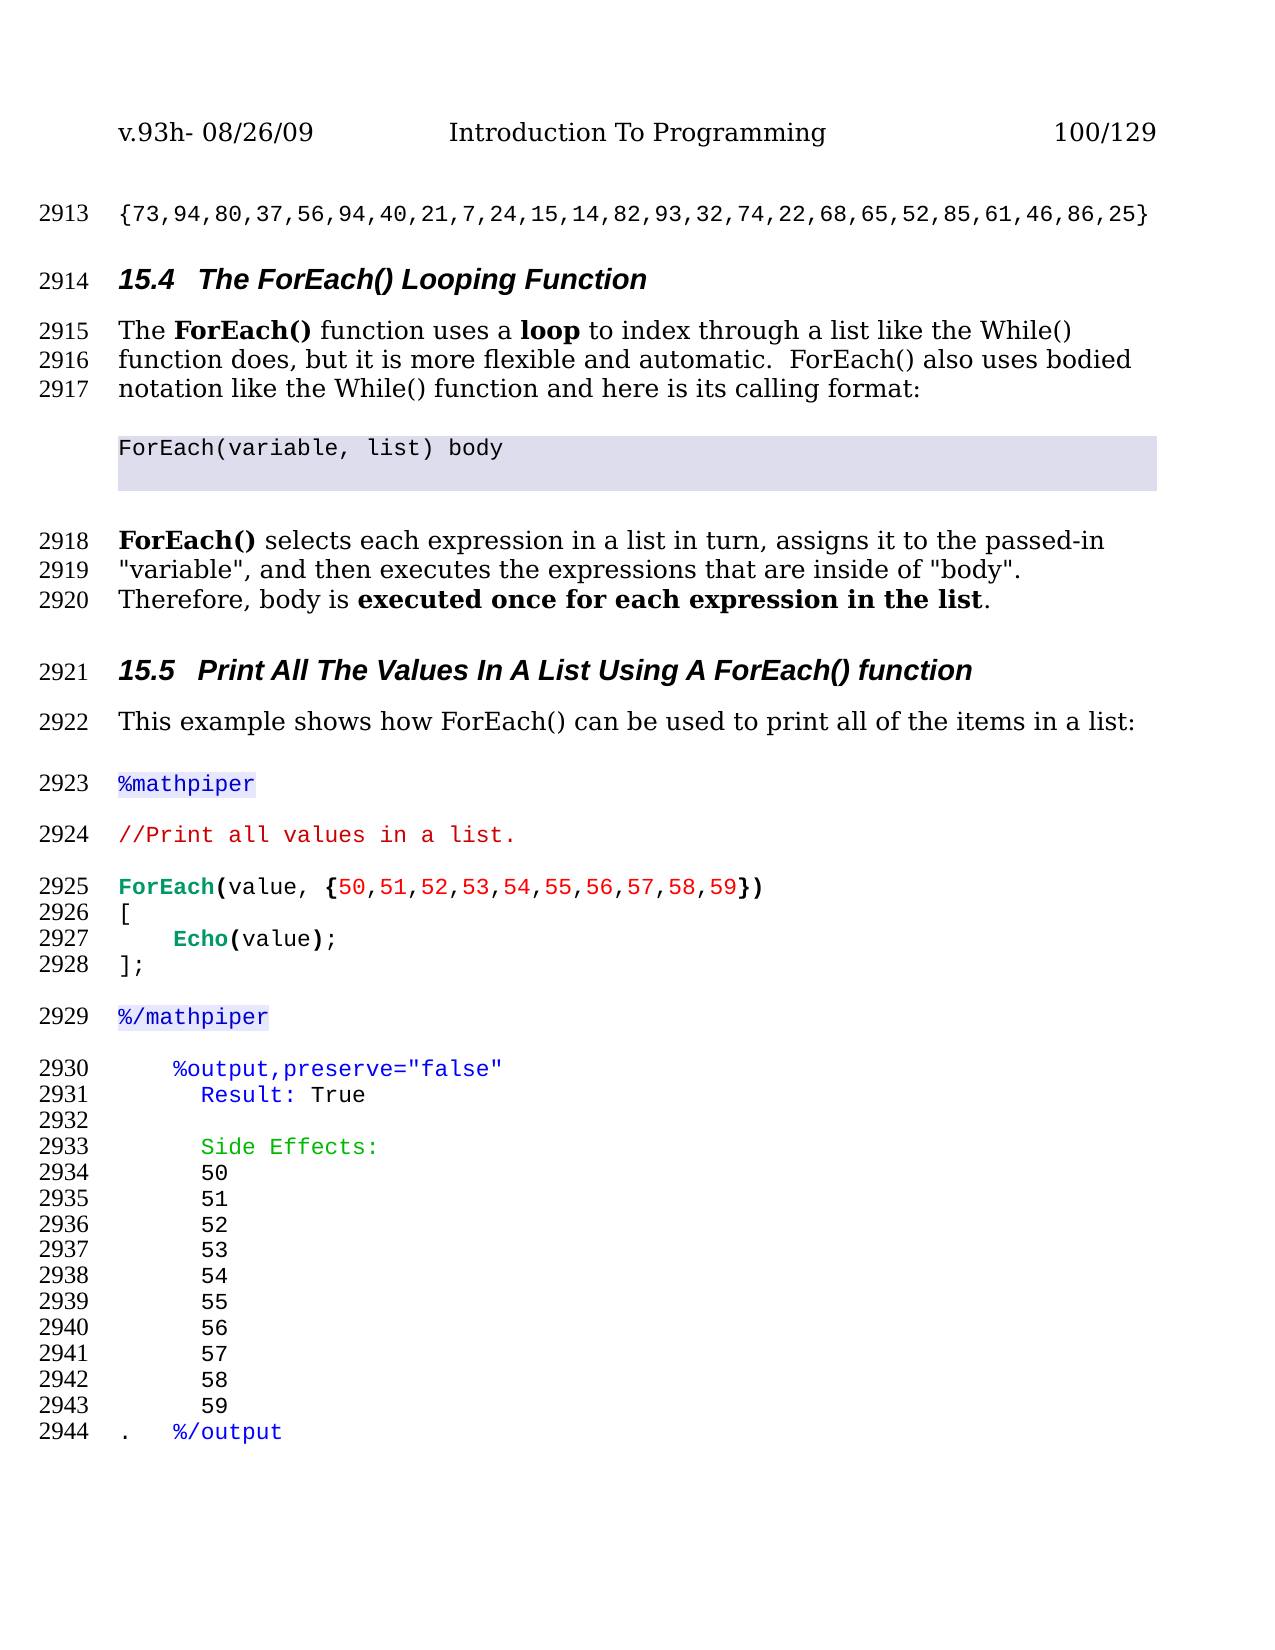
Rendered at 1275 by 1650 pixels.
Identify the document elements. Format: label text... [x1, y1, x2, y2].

text Side Effects: [118, 1135, 1157, 1161]
text {73,94,80,37,56,94,40,21,7,24,15,14,82,93,32,74,22,68,65,52,85,61,46,86,25} [118, 203, 1157, 229]
text 54 [118, 1265, 1157, 1291]
text [ [118, 902, 1157, 928]
text 50 [118, 1161, 1157, 1187]
text Echo(value); [118, 928, 1157, 953]
text 53 [118, 1239, 1157, 1265]
text This example shows how ForEach() can be used to print all of the items in a list: [118, 708, 1157, 737]
text %output,preserve="false" [118, 1057, 1157, 1083]
text 52 [118, 1213, 1157, 1239]
text //Print all values in a list. [118, 824, 1157, 850]
text 57 [118, 1343, 1157, 1368]
table_header ForEach(variable, list) body [118, 436, 1157, 491]
text 56 [118, 1317, 1157, 1343]
text ForEach() selects each expression in a list in turn, assigns it to the passed-in "variable", and then executes the expressions that are inside of "body". Therefore, body is executed once for each expression in the list. [118, 526, 1157, 614]
text %/mathpiper [118, 1005, 1157, 1031]
text The ForEach() function uses a loop to index through a list like the While() function does, but it is more flexible and automatic. ForEach() also uses bodied notation like the While() function and here is its calling format: [118, 316, 1157, 404]
subtitle The ForEach() Looping Function [118, 262, 1157, 295]
text 58 [118, 1368, 1157, 1394]
text 59 [118, 1394, 1157, 1420]
text 55 [118, 1291, 1157, 1317]
text Result: True [118, 1083, 1157, 1109]
text . %/output [118, 1420, 1157, 1446]
text ]; [118, 953, 1157, 979]
text 51 [118, 1187, 1157, 1213]
text %mathpiper [118, 772, 1157, 798]
text ForEach(value, {50,51,52,53,54,55,56,57,58,59}) [118, 876, 1157, 902]
subtitle Print All The Values In A List Using A ForEach() function [118, 653, 1157, 687]
